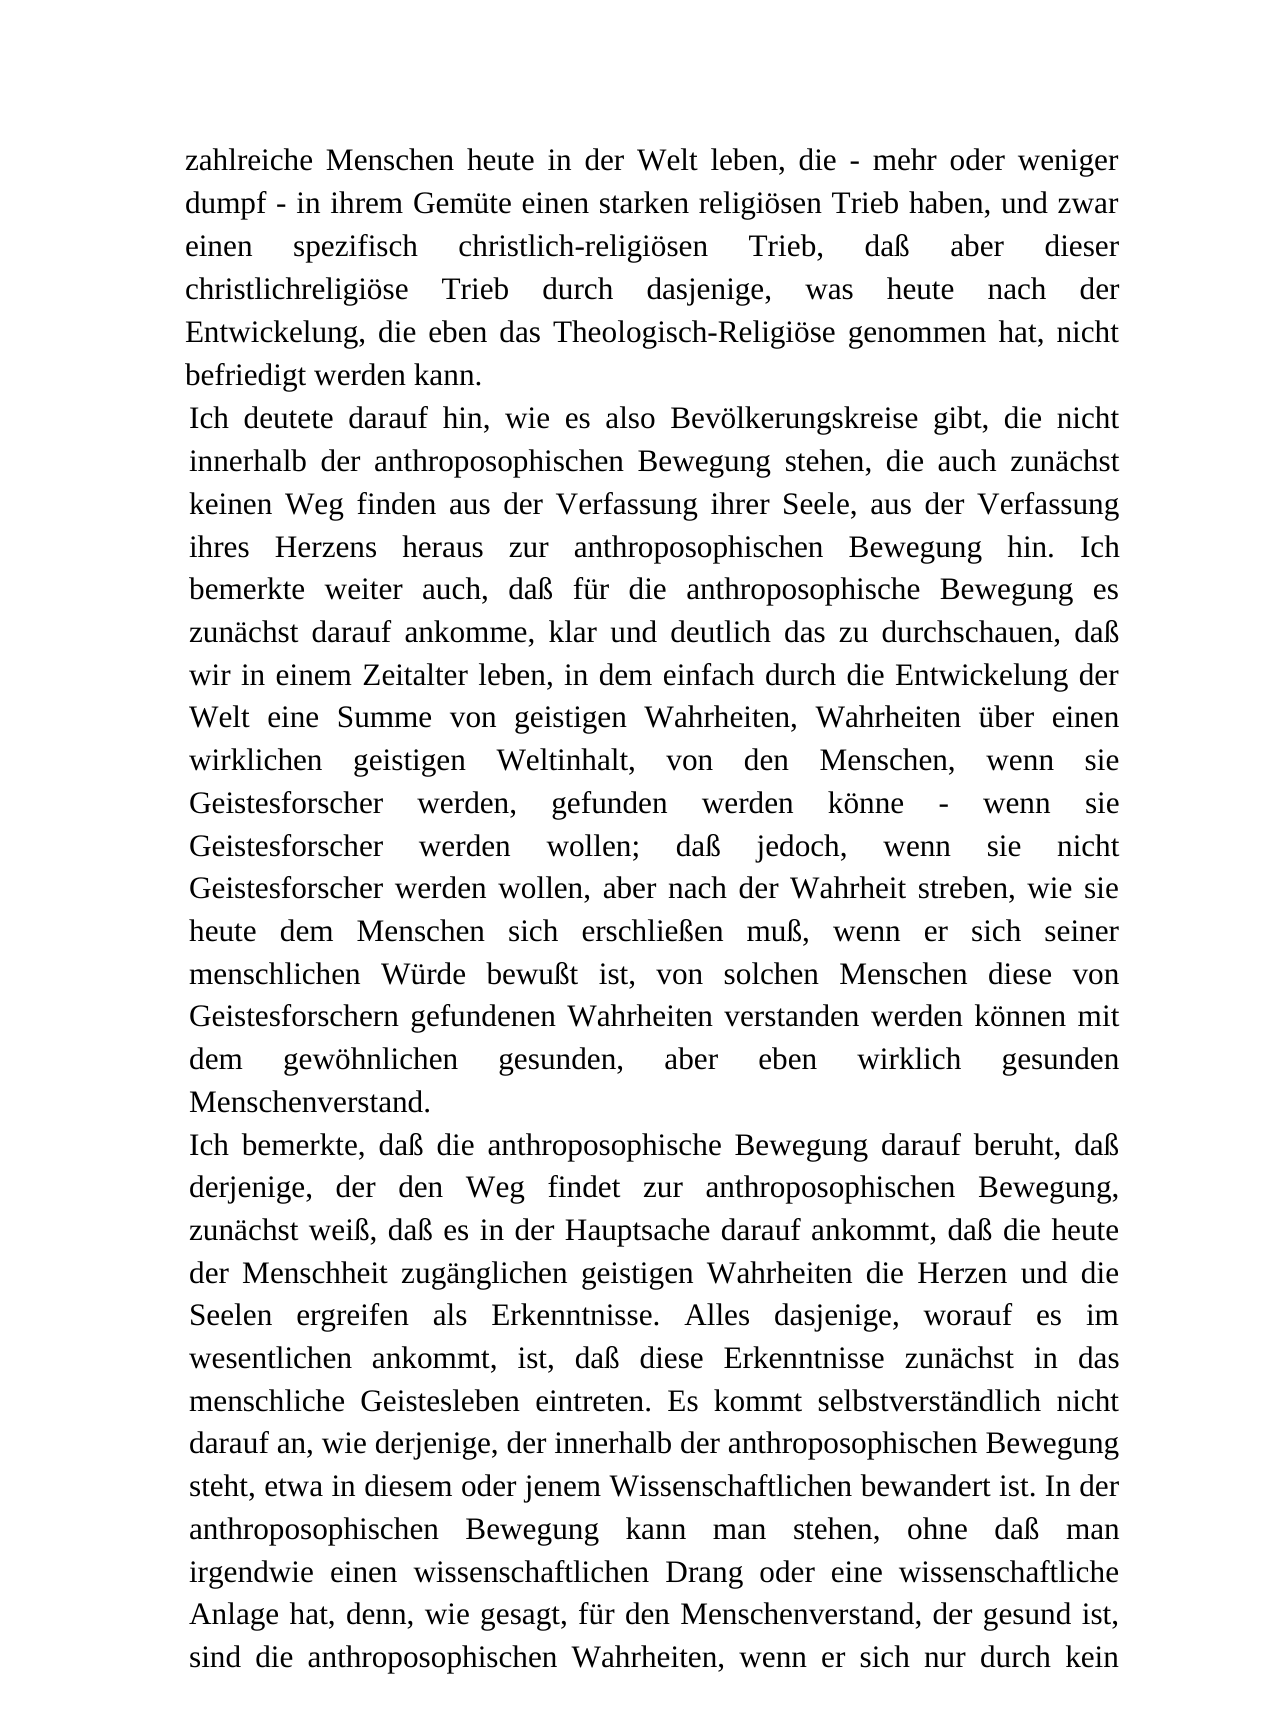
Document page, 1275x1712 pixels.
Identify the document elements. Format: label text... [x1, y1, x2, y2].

text Ich deutete darauf hin, wie es also Bevölkerungskreise gibt, die nicht innerhalb der anthroposophischen Bewegung stehen, die auch zunächst keinen Weg finden aus der Verfassung ihrer Seele, aus der Verfassung ihres Herzens heraus zur anthroposophischen Bewegung hin. Ich bemerkte weiter auch, daß für die anthroposophische Bewegung es zunächst darauf ankomme, klar und deutlich das zu durchschauen, daß wir in einem Zeitalter leben, in dem einfach durch die Entwickelung der Welt eine Summe von geistigen Wahrheiten, Wahrheiten über einen wirklichen geistigen Weltinhalt, von den Menschen, wenn sie Geistesforscher werden, gefunden werden könne - wenn sie Geistesforscher werden wollen; daß jedoch, wenn sie nicht Geistesforscher werden wollen, aber nach der Wahrheit streben, wie sie heute dem Menschen sich erschließen muß, wenn er sich seiner menschlichen Würde bewußt ist, von solchen Menschen diese von Geistesforschern gefundenen Wahrheiten verstanden werden können mit dem gewöhnlichen gesunden, aber eben wirklich gesunden Menschenverstand. [189, 400, 1120, 1119]
text zahlreiche Menschen heute in der Welt leben, die - mehr oder weniger dumpf - in ihrem Gemüte einen starken religiösen Trieb haben, und zwar einen spezifisch christlich-religiösen Trieb, daß aber dieser christlichreligiöse Trieb durch dasjenige, was heute nach der Entwickelung, die eben das Theologisch-Religiöse genommen hat, nicht befriedigt werden kann. [185, 141, 1120, 392]
text Ich bemerkte, daß die anthroposophische Bewegung darauf beruht, daß derjenige, der den Weg findet zur anthroposophischen Bewegung, zunächst weiß, daß es in der Hauptsache darauf ankommt, daß die heute der Menschheit zugänglichen geistigen Wahrheiten die Herzen und die Seelen ergreifen als Erkenntnisse. Alles dasjenige, worauf es im wesentlichen ankommt, ist, daß diese Erkenntnisse zunächst in das menschliche Geistesleben eintreten. Es kommt selbstverständlich nicht darauf an, wie derjenige, der innerhalb der anthroposophischen Bewegung steht, etwa in diesem oder jenem Wissenschaftlichen bewandert ist. In der anthroposophischen Bewegung kann man stehen, ohne daß man irgendwie einen wissenschaftlichen Drang oder eine wissenschaftliche Anlage hat, denn, wie gesagt, für den Menschenverstand, der gesund ist, sind die anthroposophischen Wahrheiten, wenn er sich nur durch kein [189, 1126, 1120, 1674]
